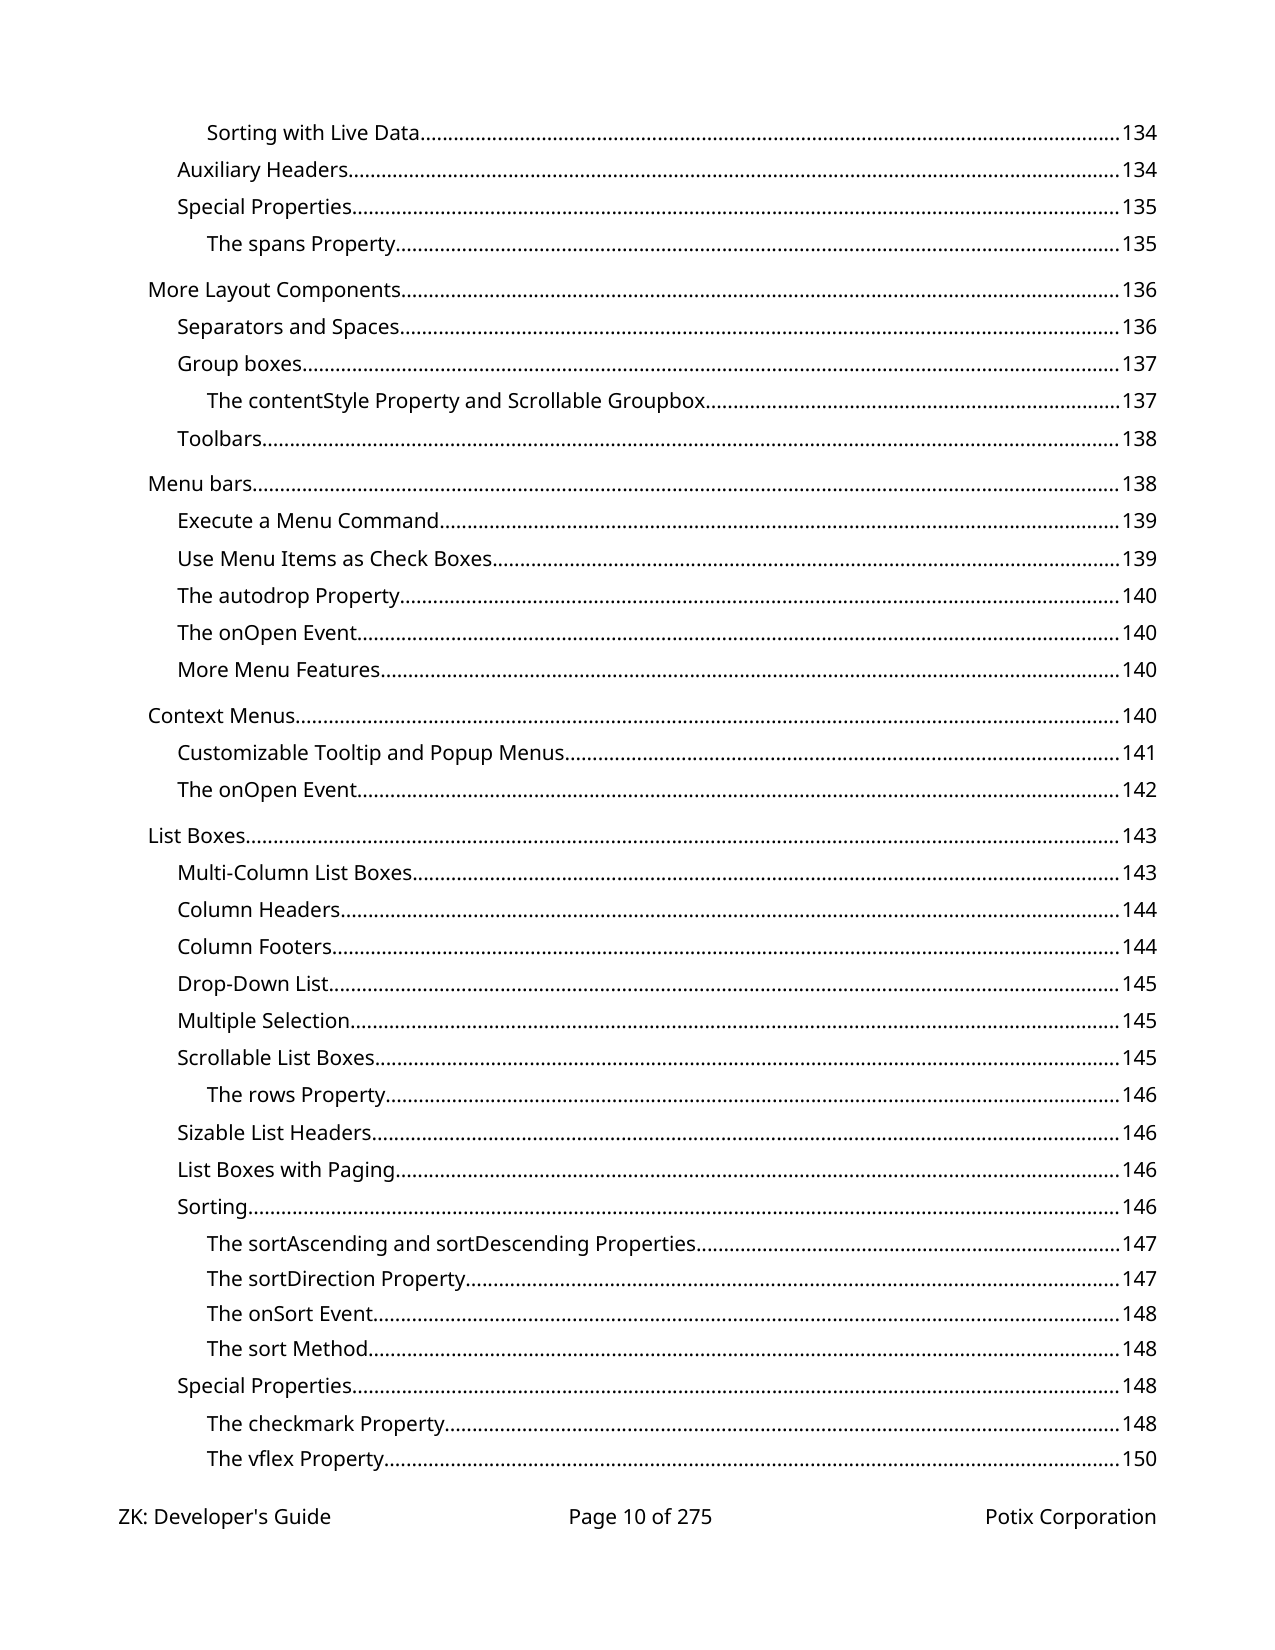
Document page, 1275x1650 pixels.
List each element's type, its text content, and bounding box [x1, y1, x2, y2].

text Special Properties 135 [177, 192, 1157, 221]
text The contentStyle Property and Scrollable Groupbox 137 [207, 387, 1157, 415]
text The sort Method 148 [207, 1334, 1157, 1363]
text Sorting 146 [177, 1192, 1157, 1220]
text The spans Property 135 [207, 229, 1157, 258]
text The sortDirection Property 147 [207, 1264, 1157, 1292]
text List Boxes 143 [148, 821, 1157, 849]
text The onOpen Event 142 [177, 775, 1157, 803]
text Menu bars 138 [148, 469, 1157, 498]
text Context Menus 140 [148, 701, 1157, 729]
text Group boxes 137 [177, 349, 1157, 378]
text Separators and Spaces 136 [177, 312, 1157, 341]
text Toolbars 138 [177, 424, 1157, 452]
text Drop-Down List 145 [177, 969, 1157, 998]
text Scrollable List Boxes 145 [177, 1043, 1157, 1072]
text The vflex Property 150 [207, 1444, 1157, 1472]
text More Menu Features 140 [177, 655, 1157, 683]
text List Boxes with Paging 146 [177, 1155, 1157, 1183]
text Multi-Column List Boxes 143 [177, 858, 1157, 886]
text Column Footers 144 [177, 932, 1157, 961]
text The autodrop Property 140 [177, 581, 1157, 609]
text Customizable Tooltip and Popup Menus 141 [177, 738, 1157, 766]
text The onSort Event 148 [207, 1299, 1157, 1328]
text The rows Property 146 [207, 1081, 1157, 1109]
text Special Properties 148 [177, 1372, 1157, 1400]
text Column Headers 144 [177, 895, 1157, 923]
text Multiple Selection 145 [177, 1006, 1157, 1035]
text The sortAscending and sortDescending Properties 147 [207, 1229, 1157, 1257]
text Use Menu Items as Check Boxes 139 [177, 544, 1157, 572]
text The onOpen Event 140 [177, 618, 1157, 646]
text More Layout Components 136 [148, 275, 1157, 303]
text Execute a Menu Command 139 [177, 507, 1157, 535]
text The checkmark Property 148 [207, 1409, 1157, 1437]
text Sorting with Live Data 134 [207, 118, 1157, 146]
text Sizable List Headers 146 [177, 1118, 1157, 1146]
text Auxiliary Headers 134 [177, 155, 1157, 183]
